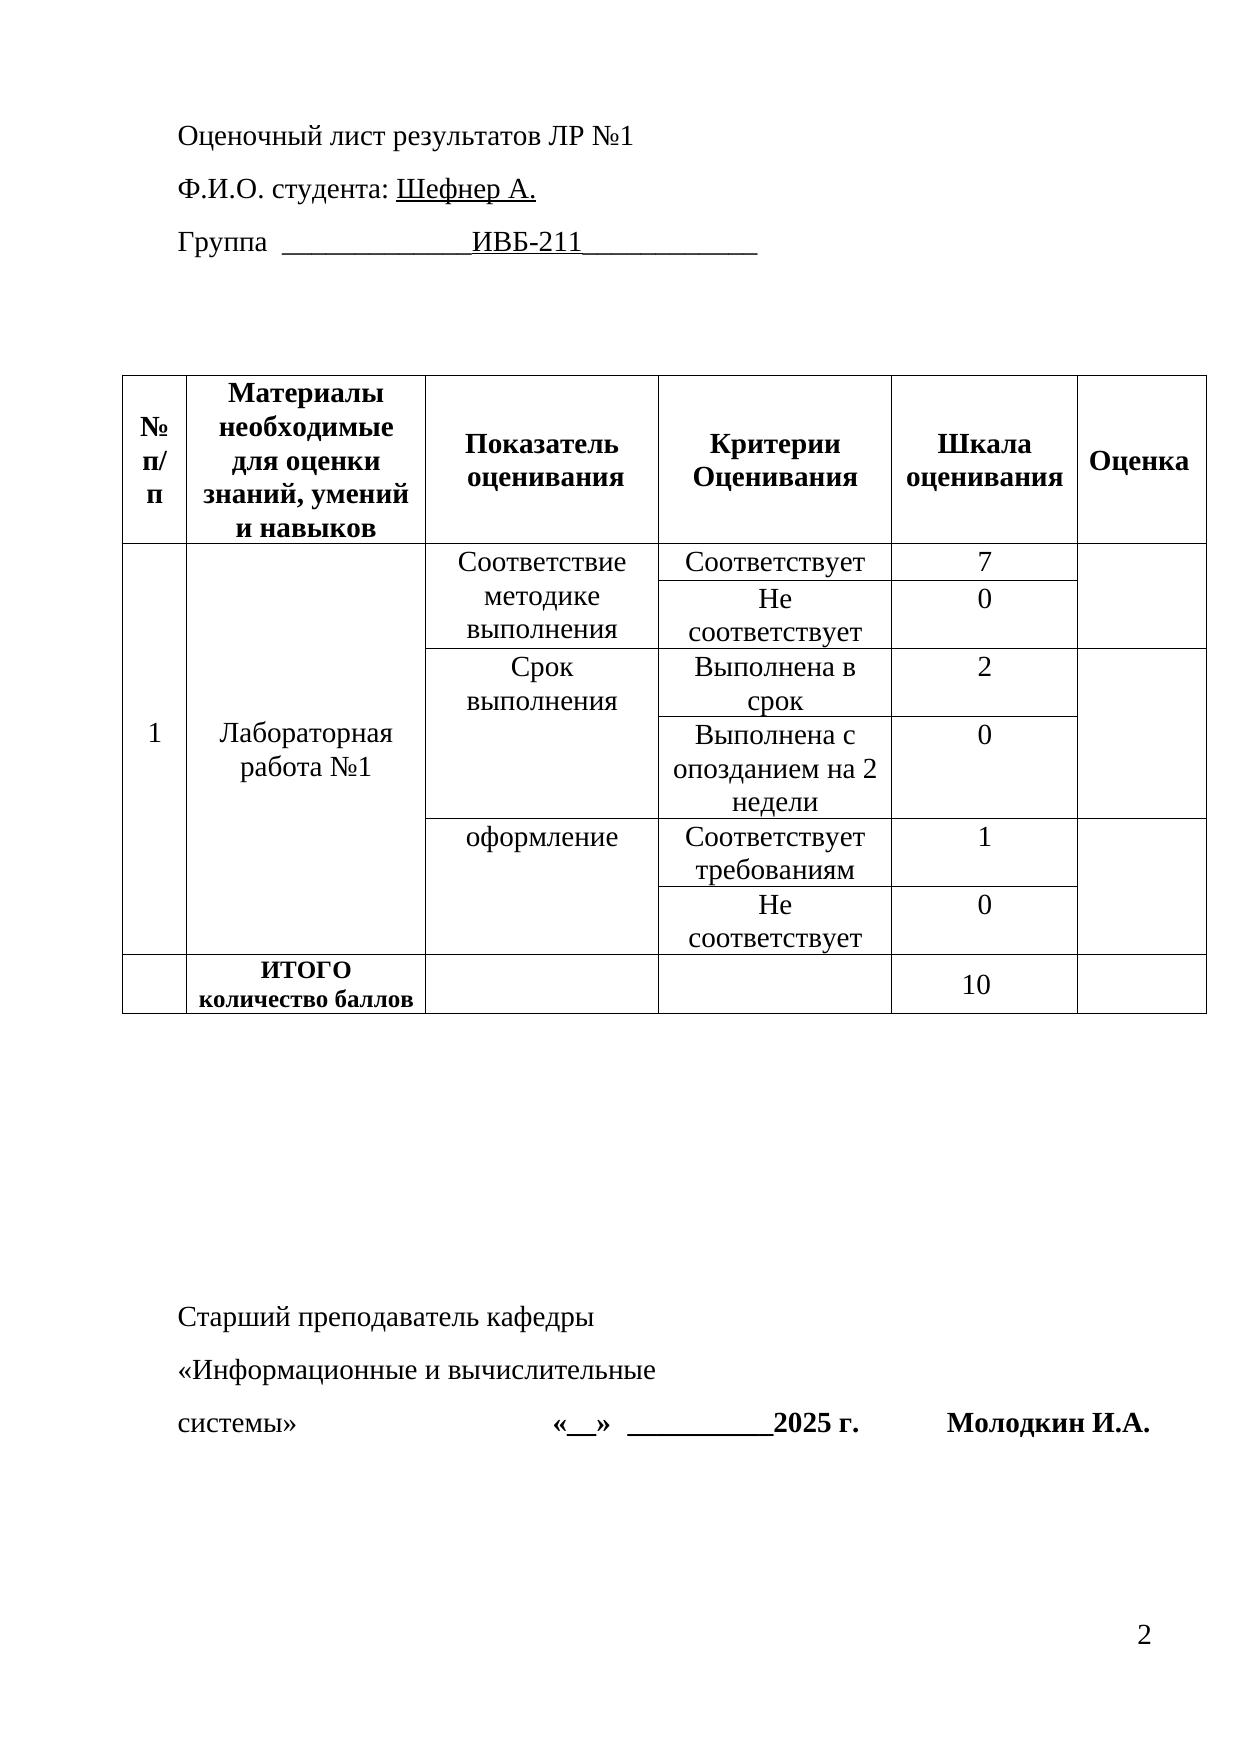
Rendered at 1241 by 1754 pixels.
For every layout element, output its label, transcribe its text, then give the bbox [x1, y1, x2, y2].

table_cell Выполнена в срок [659, 649, 891, 716]
table_cell 10 [892, 955, 1077, 1013]
text «Информационные и вычислительные [177, 1352, 1152, 1386]
table_cell [426, 955, 658, 1013]
table_cell 0 [892, 887, 1077, 954]
table_cell Не соответствует [659, 581, 891, 648]
text системы» «__» __________2025 г. Молодкин И.А. [177, 1405, 1152, 1438]
text Группа _____________ИВБ-211____________ [177, 224, 1152, 257]
table_cell 7 [892, 544, 1077, 580]
table_cell оформление [426, 819, 658, 954]
table_cell ИТОГО количество баллов [187, 955, 425, 1013]
table_cell [1078, 649, 1206, 818]
table_header Критерии Оценивания [659, 376, 891, 543]
table_header Материалы необходимые для оценки знаний, умений и навыков [187, 376, 425, 543]
table_cell Соответствует [659, 544, 891, 580]
table_header № п/п [123, 376, 186, 543]
table_cell [659, 955, 891, 1013]
table_cell [1078, 544, 1206, 648]
table_header Показатель оценивания [426, 376, 658, 543]
text Оценочный лист результатов ЛР №1 [177, 118, 1152, 152]
table_cell Выполнена с опозданием на 2 недели [659, 717, 891, 818]
text Ф.И.О. студента: Шефнер А. [177, 171, 1152, 204]
table_cell Соответствие методике выполнения [426, 544, 658, 648]
table_cell 1 [123, 544, 186, 954]
table_cell 2 [892, 649, 1077, 716]
table_header Шкала оценивания [892, 376, 1077, 543]
table_cell [1078, 819, 1206, 954]
table_cell Соответствует требованиям [659, 819, 891, 886]
table_cell Лабораторная работа №1 [187, 544, 425, 954]
table_header Оценка [1078, 376, 1206, 543]
table_cell [1078, 955, 1206, 1013]
table_cell Срок выполнения [426, 649, 658, 818]
table_cell 0 [892, 581, 1077, 648]
table_cell Не соответствует [659, 887, 891, 954]
table_cell 0 [892, 717, 1077, 818]
table_cell [123, 955, 186, 1013]
table_cell 1 [892, 819, 1077, 886]
text Старший преподаватель кафедры [177, 1299, 1152, 1333]
